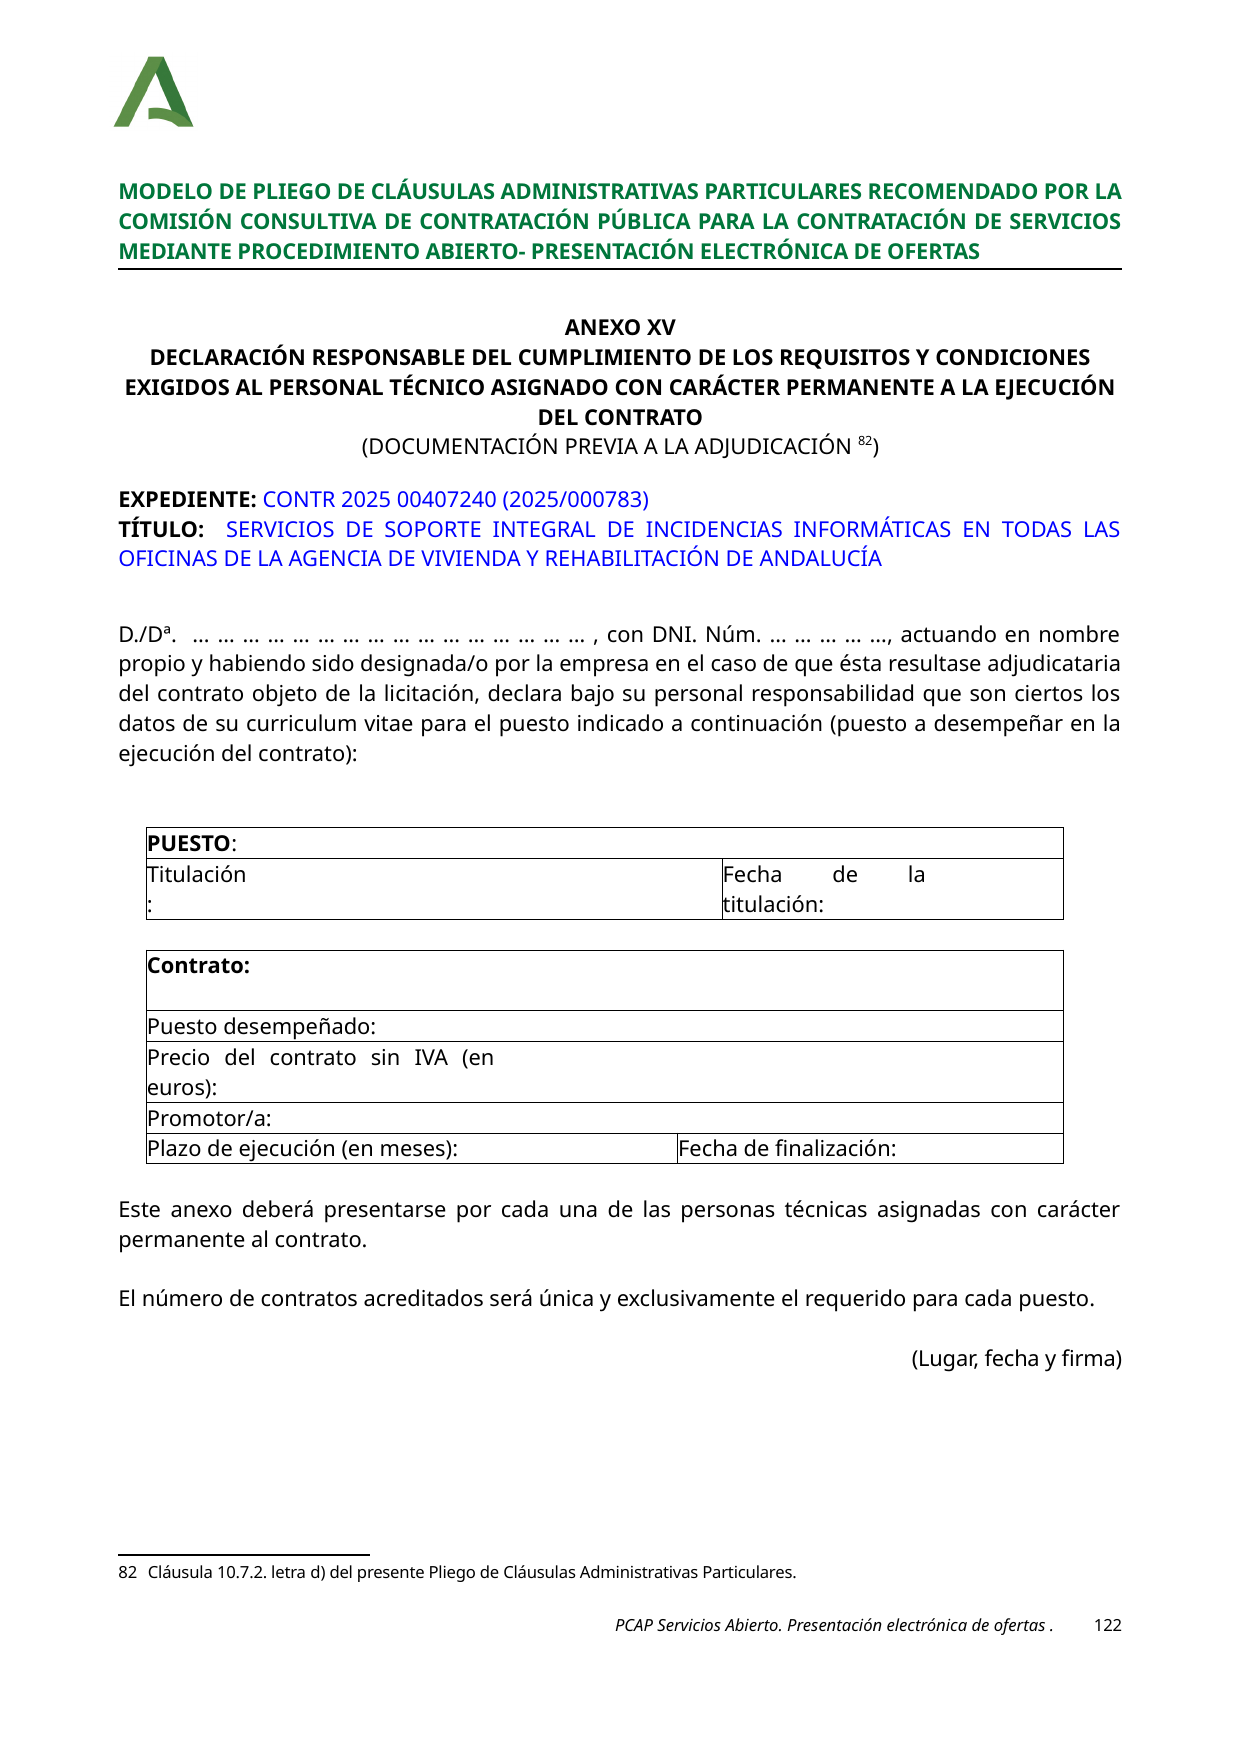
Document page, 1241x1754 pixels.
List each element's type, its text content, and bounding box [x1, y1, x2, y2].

table_cell Fecha de la titulación: [723, 859, 926, 919]
table_cell [251, 859, 722, 919]
table_cell Promotor/a: [147, 1103, 495, 1132]
text D./Dª. … … … … … … … … … … … … … … … … , con DNI. Núm. … … … … …, actuando en nombre propio y habiendo sido designada/o por la empresa en el caso de que ésta resultase adjudicataria del contrato objeto de la licitación, declara bajo su personal responsabilidad que son ciertos los datos de su curriculum vitae para el puesto indicado a continuación (puesto a desempeñar en la ejecución del contrato): [118, 619, 1122, 768]
picture [109, 52, 198, 131]
text (Lugar, fecha y firma) [118, 1343, 1122, 1375]
text (DOCUMENTACIÓN PREVIA A LA ADJUDICACIÓN ) [118, 431, 1122, 461]
table_cell [495, 1134, 677, 1163]
text EXPEDIENTE: CONTR 2025 00407240 (2025/000783) [118, 484, 1122, 514]
table_cell Fecha de finalización: [678, 1134, 926, 1163]
text Este anexo deberá presentarse por cada una de las personas técnicas asignadas con carácter permanente al contrato. [118, 1194, 1122, 1254]
table_cell Precio del contrato sin IVA (en euros): [147, 1042, 495, 1102]
table_cell [147, 920, 1064, 949]
table_cell Plazo de ejecución (en meses): [147, 1134, 495, 1163]
table_cell [495, 1042, 1063, 1102]
table_cell Contrato: [147, 951, 495, 1010]
text DECLARACIÓN RESPONSABLE DEL CUMPLIMIENTO DE LOS REQUISITOS Y CONDICIONES EXIGIDOS AL PERSONAL TÉCNICO ASIGNADO CON CARÁCTER PERMANENTE A LA EJECUCIÓN DEL CONTRATO [118, 342, 1122, 431]
text ANEXO XV [118, 312, 1122, 342]
table_cell [926, 859, 1063, 919]
table_cell Titulación: [147, 859, 251, 919]
table_header [251, 828, 1063, 858]
text El número de contratos acreditados será única y exclusivamente el requerido para cada puesto. [118, 1283, 1122, 1313]
table_cell Puesto desempeñado: [147, 1011, 495, 1041]
text Cláusula 10.7.2. letra d) del presente Pliego de Cláusulas Administrativas Particulares. [118, 1561, 1122, 1584]
table_cell [495, 951, 1063, 1010]
table_header PUESTO: [147, 828, 251, 858]
table_cell [926, 1134, 1063, 1163]
table_cell [495, 1103, 1063, 1132]
table_cell [495, 1011, 1063, 1041]
text TÍTULO: SERVICIOS DE SOPORTE INTEGRAL DE INCIDENCIAS INFORMÁTICAS EN TODAS LAS OFICINAS DE LA AGENCIA DE VIVIENDA Y REHABILITACIÓN DE ANDALUCÍA [118, 514, 1122, 573]
text MODELO DE PLIEGO DE CLÁUSULAS ADMINISTRATIVAS PARTICULARES RECOMENDADO POR LA COMISIÓN CONSULTIVA DE CONTRATACIÓN PÚBLICA PARA LA CONTRATACIÓN DE SERVICIOS MEDIANTE PROCEDIMIENTO ABIERTO- PRESENTACIÓN ELECTRÓNICA DE OFERTAS [118, 176, 1122, 268]
